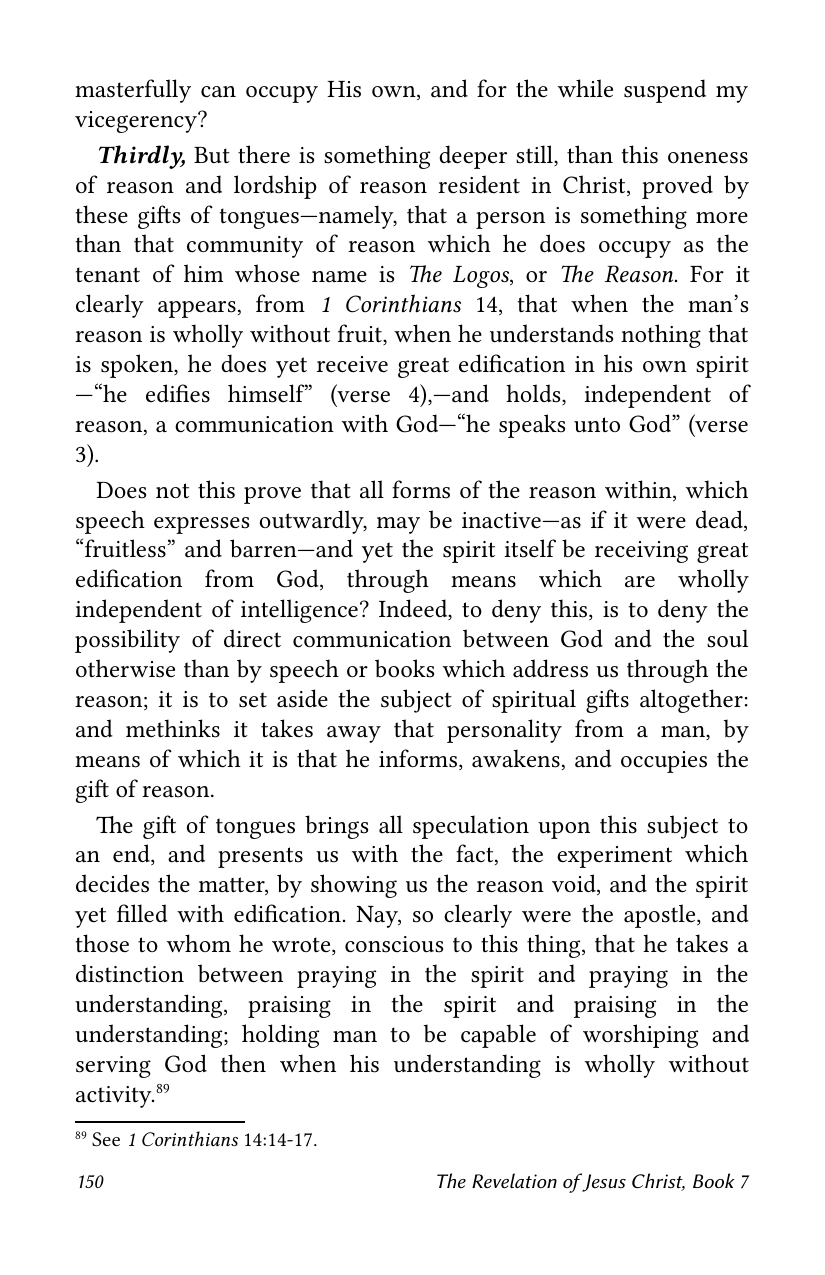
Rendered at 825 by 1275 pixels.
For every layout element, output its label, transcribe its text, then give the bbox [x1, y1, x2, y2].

text Thirdly, But there is something deeper still, than this oneness of reason and lordship of reason resident in Christ, proved by these gifts of tongues—namely, that a person is something more than that community of reason which he does occupy as the tenant of him whose name is The Logos, or The Reason. For it clearly appears, from 1 Corinthians 14, that when the man’s reason is wholly without fruit, when he understands nothing that is spoken, he does yet receive great edification in his own spirit—“he edifies himself” (verse 4),—and holds, independent of reason, a communication with God—“he speaks unto God” (verse 3). [75, 141, 750, 468]
text masterfully can occupy His own, and for the while suspend my vicegerency? [75, 75, 750, 133]
text See 1 Corinthians 14:14-17. [75, 1128, 750, 1152]
text Does not this prove that all forms of the reason within, which speech expresses outwardly, may be inactive—as if it were dead, “fruitless” and barren—and yet the spirit itself be receiving great edification from God, through means which are wholly independent of intelligence? Indeed, to deny this, is to deny the possibility of direct communication between God and the soul otherwise than by speech or books which address us through the reason; it is to set aside the subject of spiritual gifts altogether: and methinks it takes away that personality from a man, by means of which it is that he informs, awakens, and occupies the gift of reason. [75, 476, 750, 803]
text The gift of tongues brings all speculation upon this subject to an end, and presents us with the fact, the experiment which decides the matter, by showing us the reason void, and the spirit yet filled with edification. Nay, so clearly were the apostle, and those to whom he wrote, conscious to this thing, that he takes a distinction between praying in the spirit and praying in the understanding, praising in the spirit and praising in the understanding; holding man to be capable of worshiping and serving God then when his understanding is wholly without activity. [75, 811, 750, 1108]
